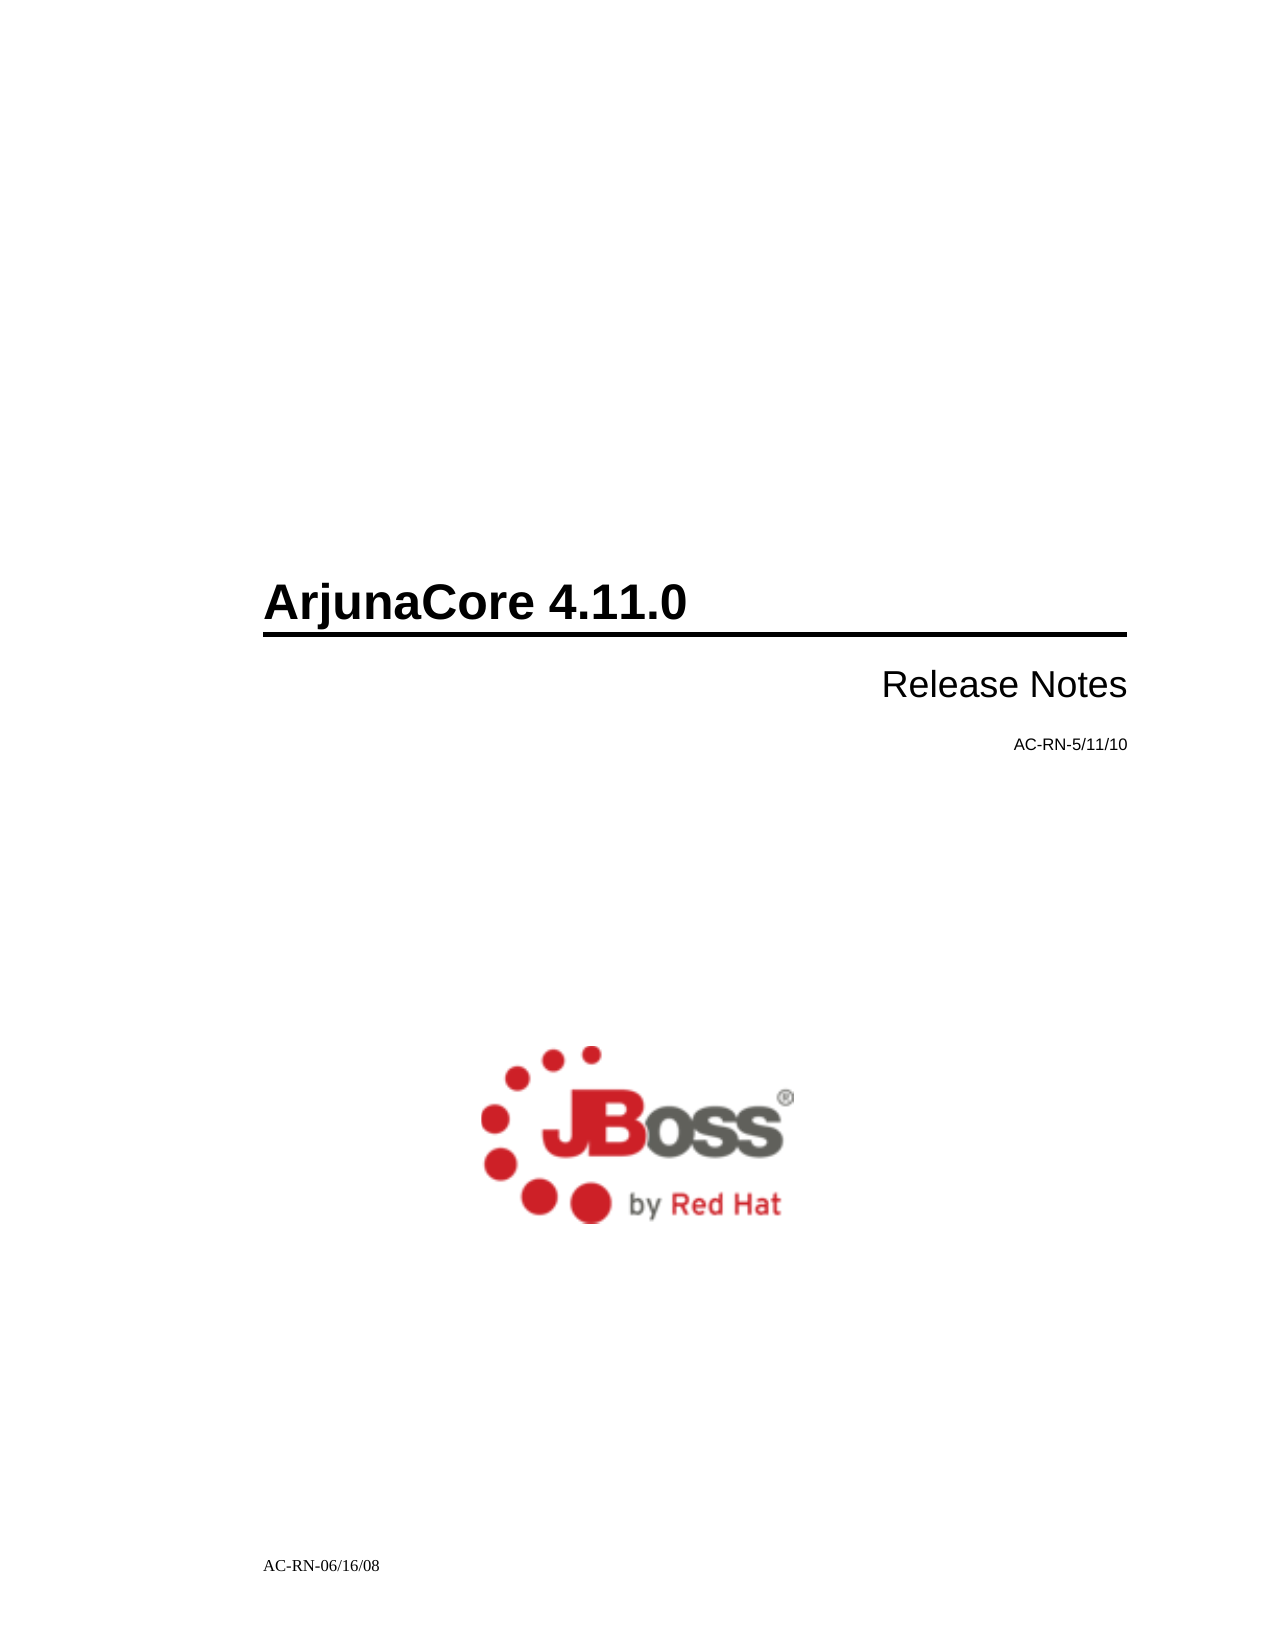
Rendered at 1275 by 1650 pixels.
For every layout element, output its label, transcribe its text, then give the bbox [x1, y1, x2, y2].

title ArjunaCore 4.11.0 [263, 573, 1127, 632]
text AC-RN-5/11/10 [263, 735, 1127, 754]
subtitle Release Notes [263, 662, 1127, 706]
picture [481, 1046, 794, 1224]
